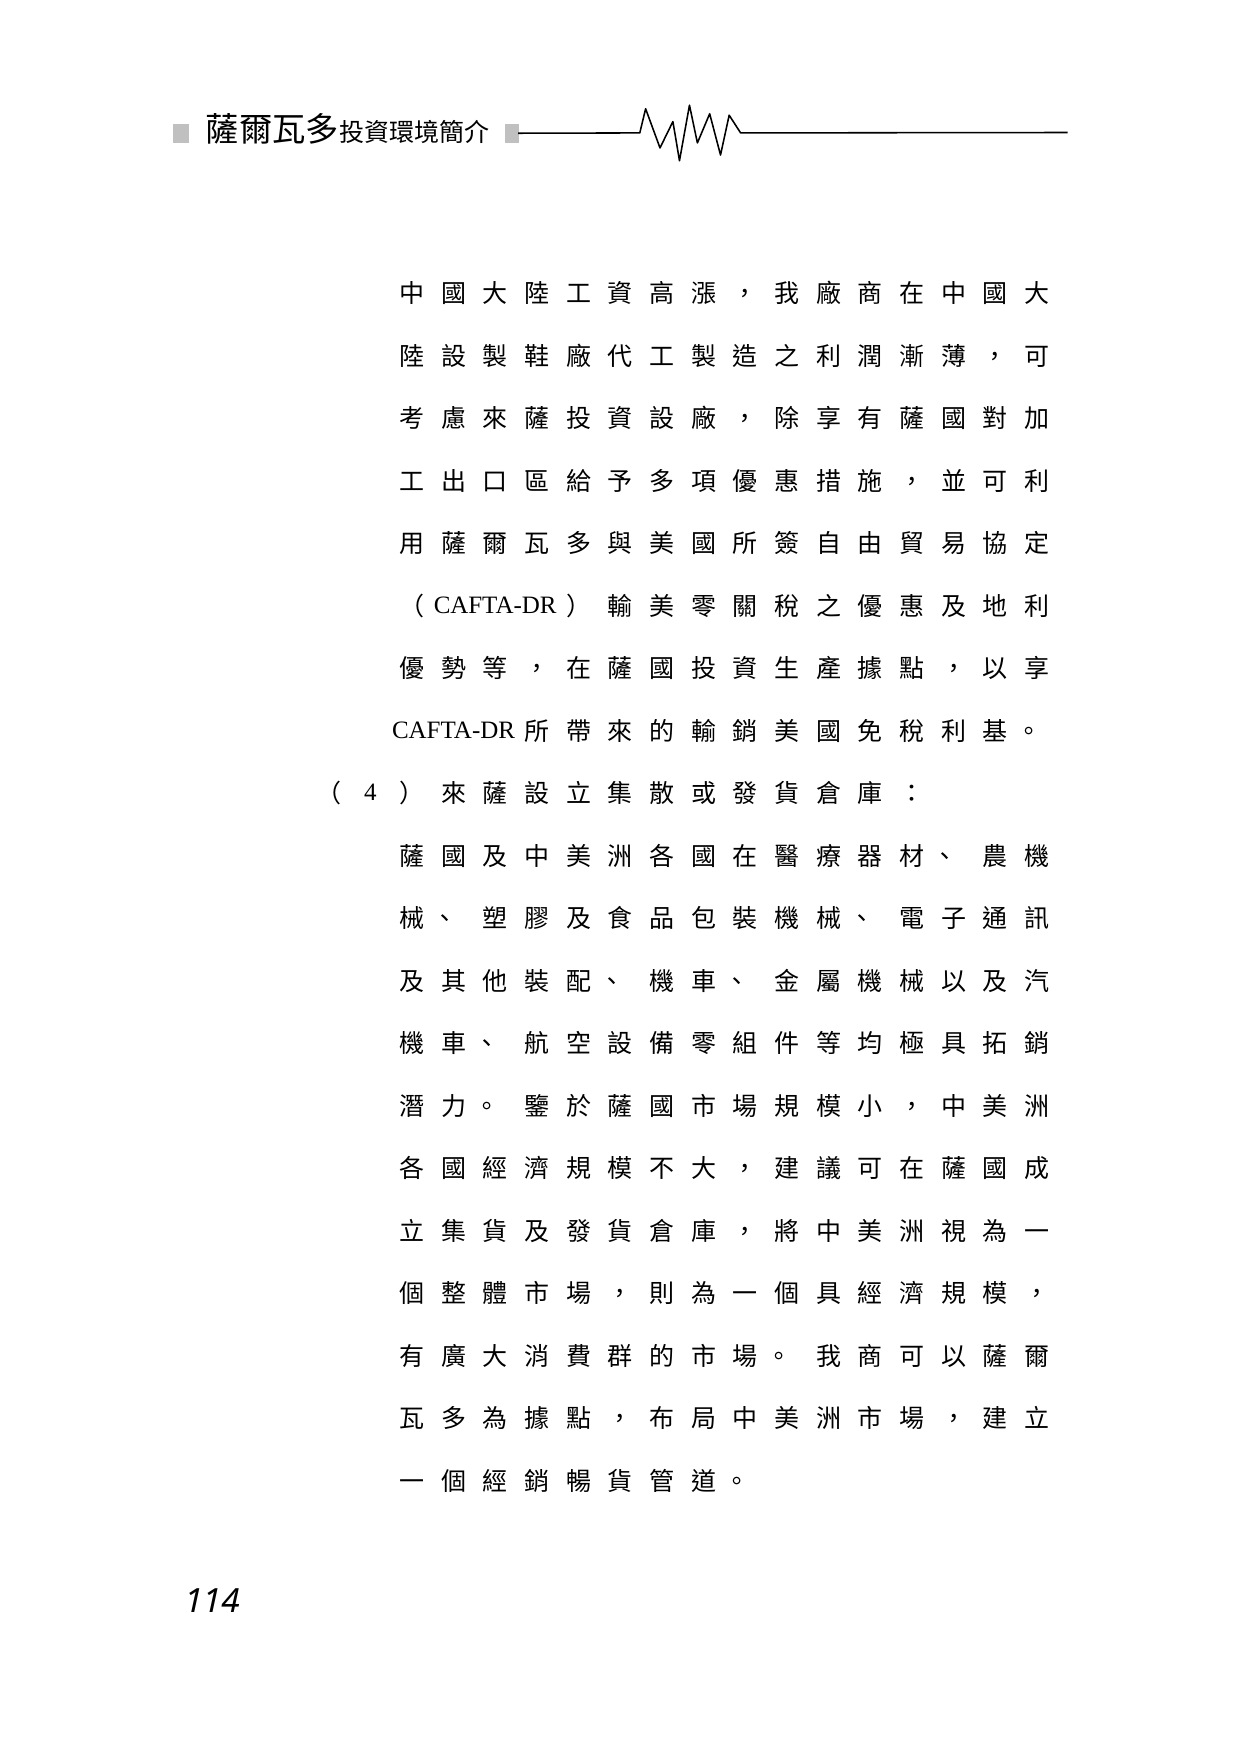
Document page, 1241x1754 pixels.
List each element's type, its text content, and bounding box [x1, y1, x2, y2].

text 薩國及中美洲各國在醫療器材、農機械、塑膠及食品包裝機械、電子通訊及其他裝配、機車、金屬機械以及汽機車、航空設備零組件等均極具拓銷潛力。鑒於薩國市場規模小，中美洲各國經濟規模不大，建議可在薩國成立集貨及發貨倉庫，將中美洲視為一個整體市場，則為一個具經濟規模，有廣大消費群的市場。我商可以薩爾瓦多為據點，布局中美洲市場，建立一個經銷暢貨管道。 [367, 813, 1058, 1500]
text 中國大陸工資高漲，我廠商在中國大陸設製鞋廠代工製造之利潤漸薄，可考慮來薩投資設廠，除享有薩國對加工出口區給予多項優惠措施，並可利用薩爾瓦多與美國所簽自由貿易協定（CAFTA-DR）輸美零關稅之優惠及地利優勢等，在薩國投資生產據點，以享CAFTA-DR所帶來的輸銷美國免稅利基。 [367, 250, 1058, 750]
text （4）來薩設立集散或發貨倉庫： [306, 750, 1058, 813]
